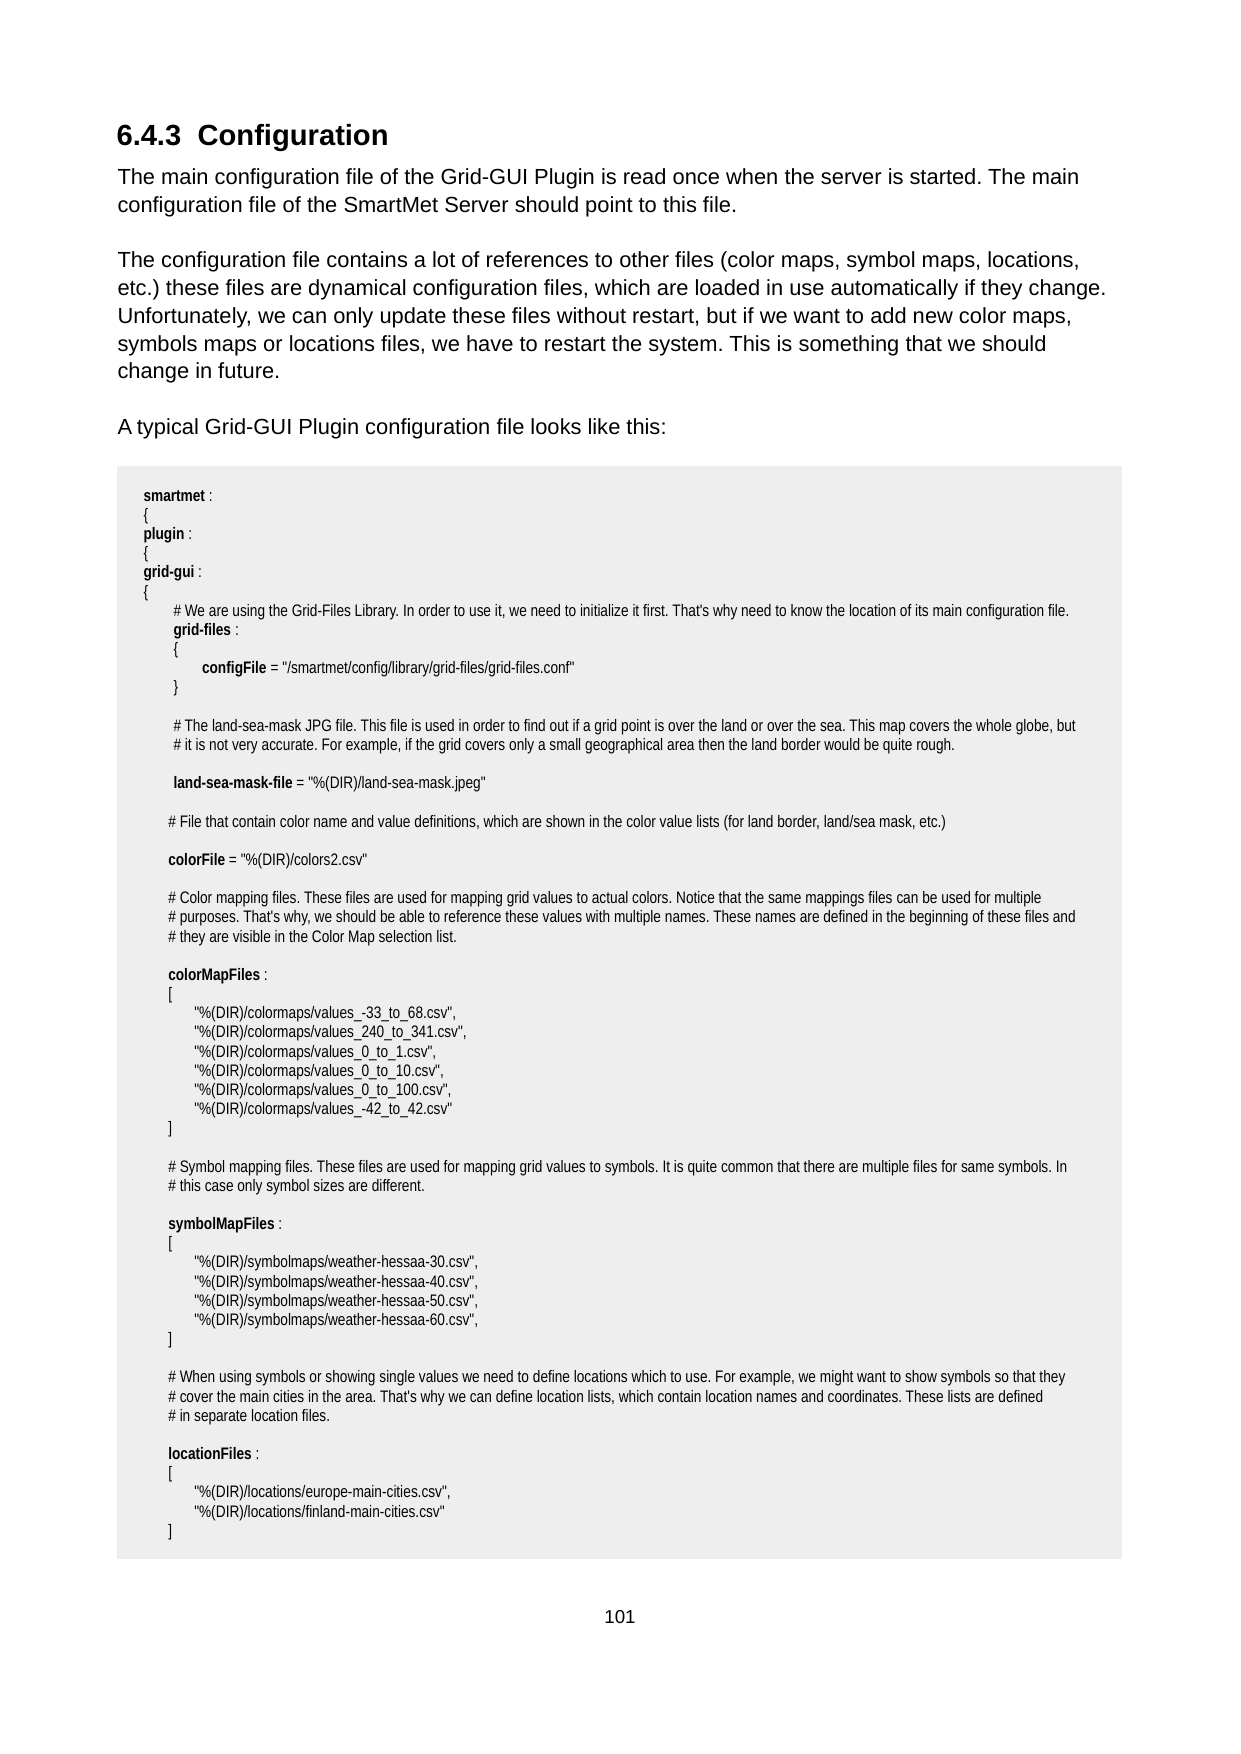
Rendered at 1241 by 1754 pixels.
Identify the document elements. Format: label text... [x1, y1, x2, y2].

text configFile = "/smartmet/config/library/grid-files/grid-files.conf" [117, 658, 1122, 677]
text # Symbol mapping files. These files are used for mapping grid values to symbols. It is quite common that there are multiple files for same symbols. In [117, 1156, 1122, 1176]
text "%(DIR)/locations/europe-main-cities.csv", [117, 1482, 1122, 1501]
text smartmet : [117, 486, 1122, 505]
text # they are visible in the Color Map selection list. [117, 926, 1122, 946]
text "%(DIR)/symbolmaps/weather-hessaa-60.csv", [117, 1310, 1122, 1329]
text colorMapFiles : [117, 965, 1122, 984]
text # When using symbols or showing single values we need to define locations which to use. For example, we might want to show symbols so that they [117, 1367, 1122, 1386]
text "%(DIR)/locations/finland-main-cities.csv" [117, 1501, 1122, 1521]
text "%(DIR)/colormaps/values_240_to_341.csv", [117, 1022, 1122, 1041]
text { [117, 639, 1122, 658]
text ] [117, 1521, 1122, 1540]
text grid-files : [117, 620, 1122, 639]
text # File that contain color name and value definitions, which are shown in the color value lists (for land border, land/sea mask, etc.) [117, 811, 1122, 831]
text symbolMapFiles : [117, 1214, 1122, 1233]
text "%(DIR)/symbolmaps/weather-hessaa-40.csv", [117, 1271, 1122, 1291]
text # this case only symbol sizes are different. [117, 1176, 1122, 1195]
text locationFiles : [117, 1444, 1122, 1463]
text A typical Grid-GUI Plugin configuration file looks like this: [117, 413, 1122, 439]
text plugin : [117, 524, 1122, 543]
text # in separate location files. [117, 1406, 1122, 1425]
text } [117, 677, 1122, 696]
text The main configuration file of the Grid-GUI Plugin is read once when the server is started. The main configuration file of the SmartMet Server should point to this file. [117, 164, 1122, 217]
text "%(DIR)/symbolmaps/weather-hessaa-30.csv", [117, 1252, 1122, 1271]
text # We are using the Grid-Files Library. In order to use it, we need to initialize it first. That's why need to know the location of its main configuration file. [117, 601, 1122, 620]
text { [117, 543, 1122, 562]
text "%(DIR)/colormaps/values_0_to_100.csv", [117, 1080, 1122, 1099]
text "%(DIR)/symbolmaps/weather-hessaa-50.csv", [117, 1291, 1122, 1310]
text [ [117, 984, 1122, 1003]
text "%(DIR)/colormaps/values_0_to_10.csv", [117, 1061, 1122, 1080]
text { [117, 581, 1122, 601]
text [ [117, 1463, 1122, 1482]
text # purposes. That's why, we should be able to reference these values with multiple names. These names are defined in the beginning of these files and [117, 907, 1122, 926]
subtitle Configuration [108, 118, 1122, 152]
text # it is not very accurate. For example, if the grid covers only a small geographical area then the land border would be quite rough. [117, 735, 1122, 754]
text # Color mapping files. These files are used for mapping grid values to actual colors. Notice that the same mappings files can be used for multiple [117, 888, 1122, 907]
text [ [117, 1233, 1122, 1252]
text "%(DIR)/colormaps/values_-42_to_42.csv" [117, 1099, 1122, 1118]
text The configuration file contains a lot of references to other files (color maps, symbol maps, locations, etc.) these files are dynamical configuration files, which are loaded in use automatically if they change. Unfortunately, we can only update these files without restart, but if we want to add new color maps, symbols maps or locations files, we have to restart the system. This is something that we should change in future. [117, 247, 1122, 383]
text grid-gui : [117, 562, 1122, 581]
text { [117, 505, 1122, 524]
text colorFile = "%(DIR)/colors2.csv" [117, 850, 1122, 869]
text ] [117, 1329, 1122, 1348]
text # cover the main cities in the area. That's why we can define location lists, which contain location names and coordinates. These lists are defined [117, 1386, 1122, 1406]
text ] [117, 1118, 1122, 1137]
text "%(DIR)/colormaps/values_0_to_1.csv", [117, 1041, 1122, 1061]
text "%(DIR)/colormaps/values_-33_to_68.csv", [117, 1003, 1122, 1022]
text land-sea-mask-file = "%(DIR)/land-sea-mask.jpeg" [117, 773, 1122, 792]
text # The land-sea-mask JPG file. This file is used in order to find out if a grid point is over the land or over the sea. This map covers the whole globe, but [117, 716, 1122, 735]
